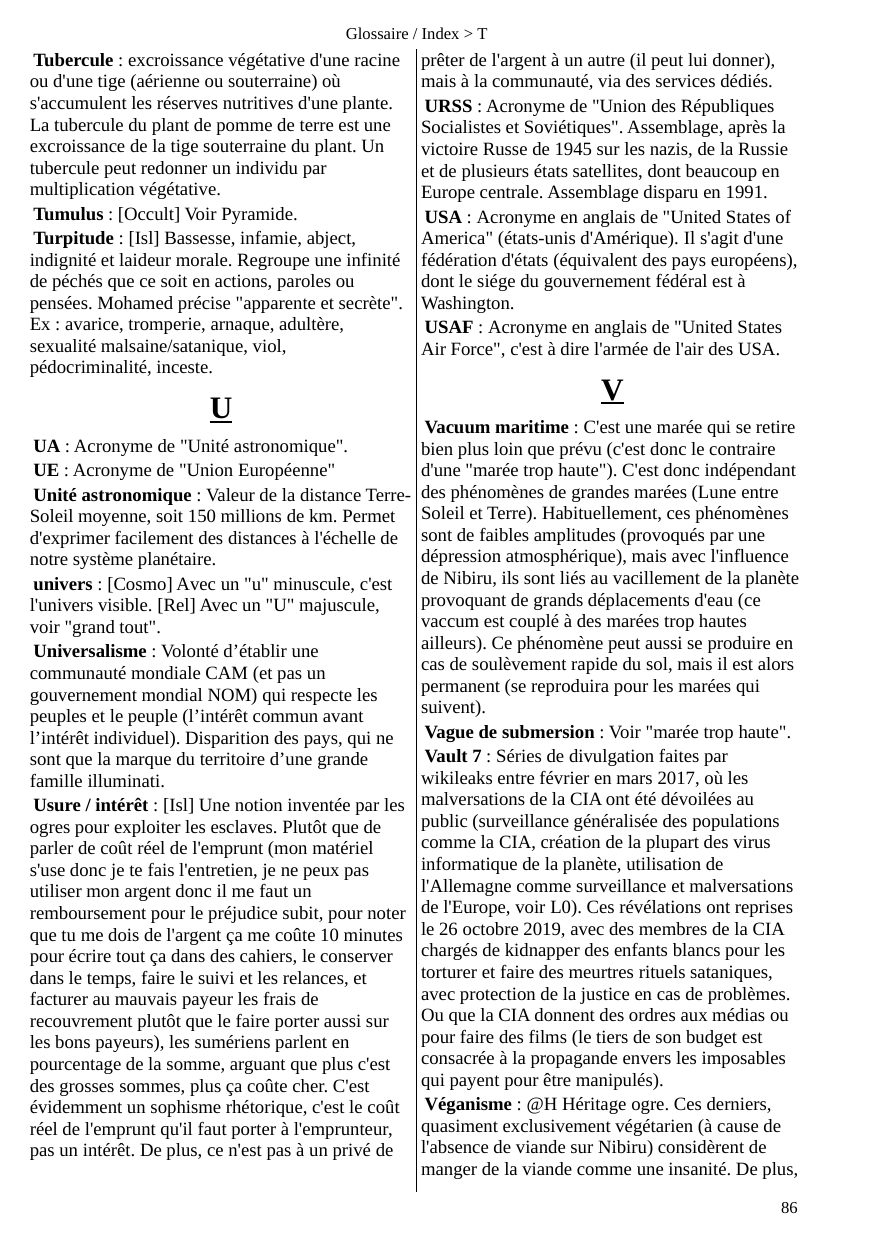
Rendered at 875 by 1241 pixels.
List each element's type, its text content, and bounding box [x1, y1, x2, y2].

text UA : Acronyme de "Unité astronomique". [29, 434, 412, 456]
text URSS : Acronyme de "Union des Républiques Socialistes et Soviétiques". Assemblage, après la victoire Russe de 1945 sur les nazis, de la Russie et de plusieurs états satellites, dont beaucoup en Europe centrale. Assemblage disparu en 1991. [421, 95, 803, 203]
text Usure / intérêt : [Isl] Une notion inventée par les ogres pour exploiter les esclaves. Plutôt que de parler de coût réel de l'emprunt (mon matériel s'use donc je te fais l'entretien, je ne peux pas utiliser mon argent donc il me faut un remboursement pour le préjudice subit, pour noter que tu me dois de l'argent ça me coûte 10 minutes pour écrire tout ça dans des cahiers, le conserver dans le temps, faire le suivi et les relances, et facturer au mauvais payeur les frais de recouvrement plutôt que le faire porter aussi sur les bons payeurs), les sumériens parlent en pourcentage de la somme, arguant que plus c'est des grosses sommes, plus ça coûte cher. C'est évidemment un sophisme rhétorique, c'est le coût réel de l'emprunt qu'il faut porter à l'emprunteur, pas un intérêt. De plus, ce n'est pas à un privé de [29, 794, 412, 1161]
subtitle U [29, 390, 412, 426]
text Unité astronomique : Valeur de la distance Terre-Soleil moyenne, soit 150 millions de km. Permet d'exprimer facilement des distances à l'échelle de notre système planétaire. [29, 483, 412, 570]
subtitle V [421, 371, 803, 407]
text UE : Acronyme de "Union Européenne" [29, 459, 412, 481]
text univers : [Cosmo] Avec un "u" minuscule, c'est l'univers visible. [Rel] Avec un "U" majuscule, voir "grand tout". [29, 573, 412, 637]
text prêter de l'argent à un autre (il peut lui donner), mais à la communauté, via des services dédiés. [421, 49, 803, 92]
text Vague de submersion : Voir "marée trop haute". [421, 721, 803, 742]
text USAF : Acronyme en anglais de "United States Air Force", c'est à dire l'armée de l'air des USA. [421, 316, 803, 359]
text Vault 7 : Séries de divulgation faites par wikileaks entre février en mars 2017, où les malversations de la CIA ont été dévoilées au public (surveillance généralisée des populations comme la CIA, création de la plupart des virus informatique de la planète, utilisation de l'Allemagne comme surveillance et malversations de l'Europe, voir L0). Ces révélations ont reprises le 26 octobre 2019, avec des membres de la CIA chargés de kidnapper des enfants blancs pour les torturer et faire des meurtres rituels sataniques, avec protection de la justice en cas de problèmes. Ou que la CIA donnent des ordres aux médias ou pour faire des films (le tiers de son budget est consacrée à la propagande envers les imposables qui payent pour être manipulés). [421, 745, 803, 1090]
text USA : Acronyme en anglais de "United States of America" (états-unis d'Amérique). Il s'agit d'une fédération d'états (équivalent des pays européens), dont le siége du gouvernement fédéral est à Washington. [421, 206, 803, 313]
text Tumulus : [Occult] Voir Pyramide. [29, 203, 412, 224]
text Universalisme : Volonté d’établir une communauté mondiale CAM (et pas un gouvernement mondial NOM) qui respecte les peuples et le peuple (l’intérêt commun avant l’intérêt individuel). Disparition des pays, qui ne sont que la marque du territoire d’une grande famille illuminati. [29, 640, 412, 791]
text Véganisme : @H Héritage ogre. Ces derniers, quasiment exclusivement végétarien (à cause de l'absence de viande sur Nibiru) considèrent de manger de la viande comme une insanité. De plus, [421, 1093, 803, 1179]
text Vacuum maritime : C'est une marée qui se retire bien plus loin que prévu (c'est donc le contraire d'une "marée trop haute"). C'est donc indépendant des phénomènes de grandes marées (Lune entre Soleil et Terre). Habituellement, ces phénomènes sont de faibles amplitudes (provoqués par une dépression atmosphérique), mais avec l'influence de Nibiru, ils sont liés au vacillement de la planète provoquant de grands déplacements d'eau (ce vaccum est couplé à des marées trop hautes ailleurs). Ce phénomène peut aussi se produire en cas de soulèvement rapide du sol, mais il est alors permanent (se reproduira pour les marées qui suivent). [421, 416, 803, 718]
text Turpitude : [Isl] Bassesse, infamie, abject, indignité et laideur morale. Regroupe une infinité de péchés que ce soit en actions, paroles ou pensées. Mohamed précise "apparente et secrète". Ex : avarice, tromperie, arnaque, adultère, sexualité malsaine/satanique, viol, pédocriminalité, inceste. [29, 227, 412, 378]
text Tubercule : excroissance végétative d'une racine ou d'une tige (aérienne ou souterraine) où s'accumulent les réserves nutritives d'une plante. La tubercule du plant de pomme de terre est une excroissance de la tige souterraine du plant. Un tubercule peut redonner un individu par multiplication végétative. [29, 49, 412, 200]
